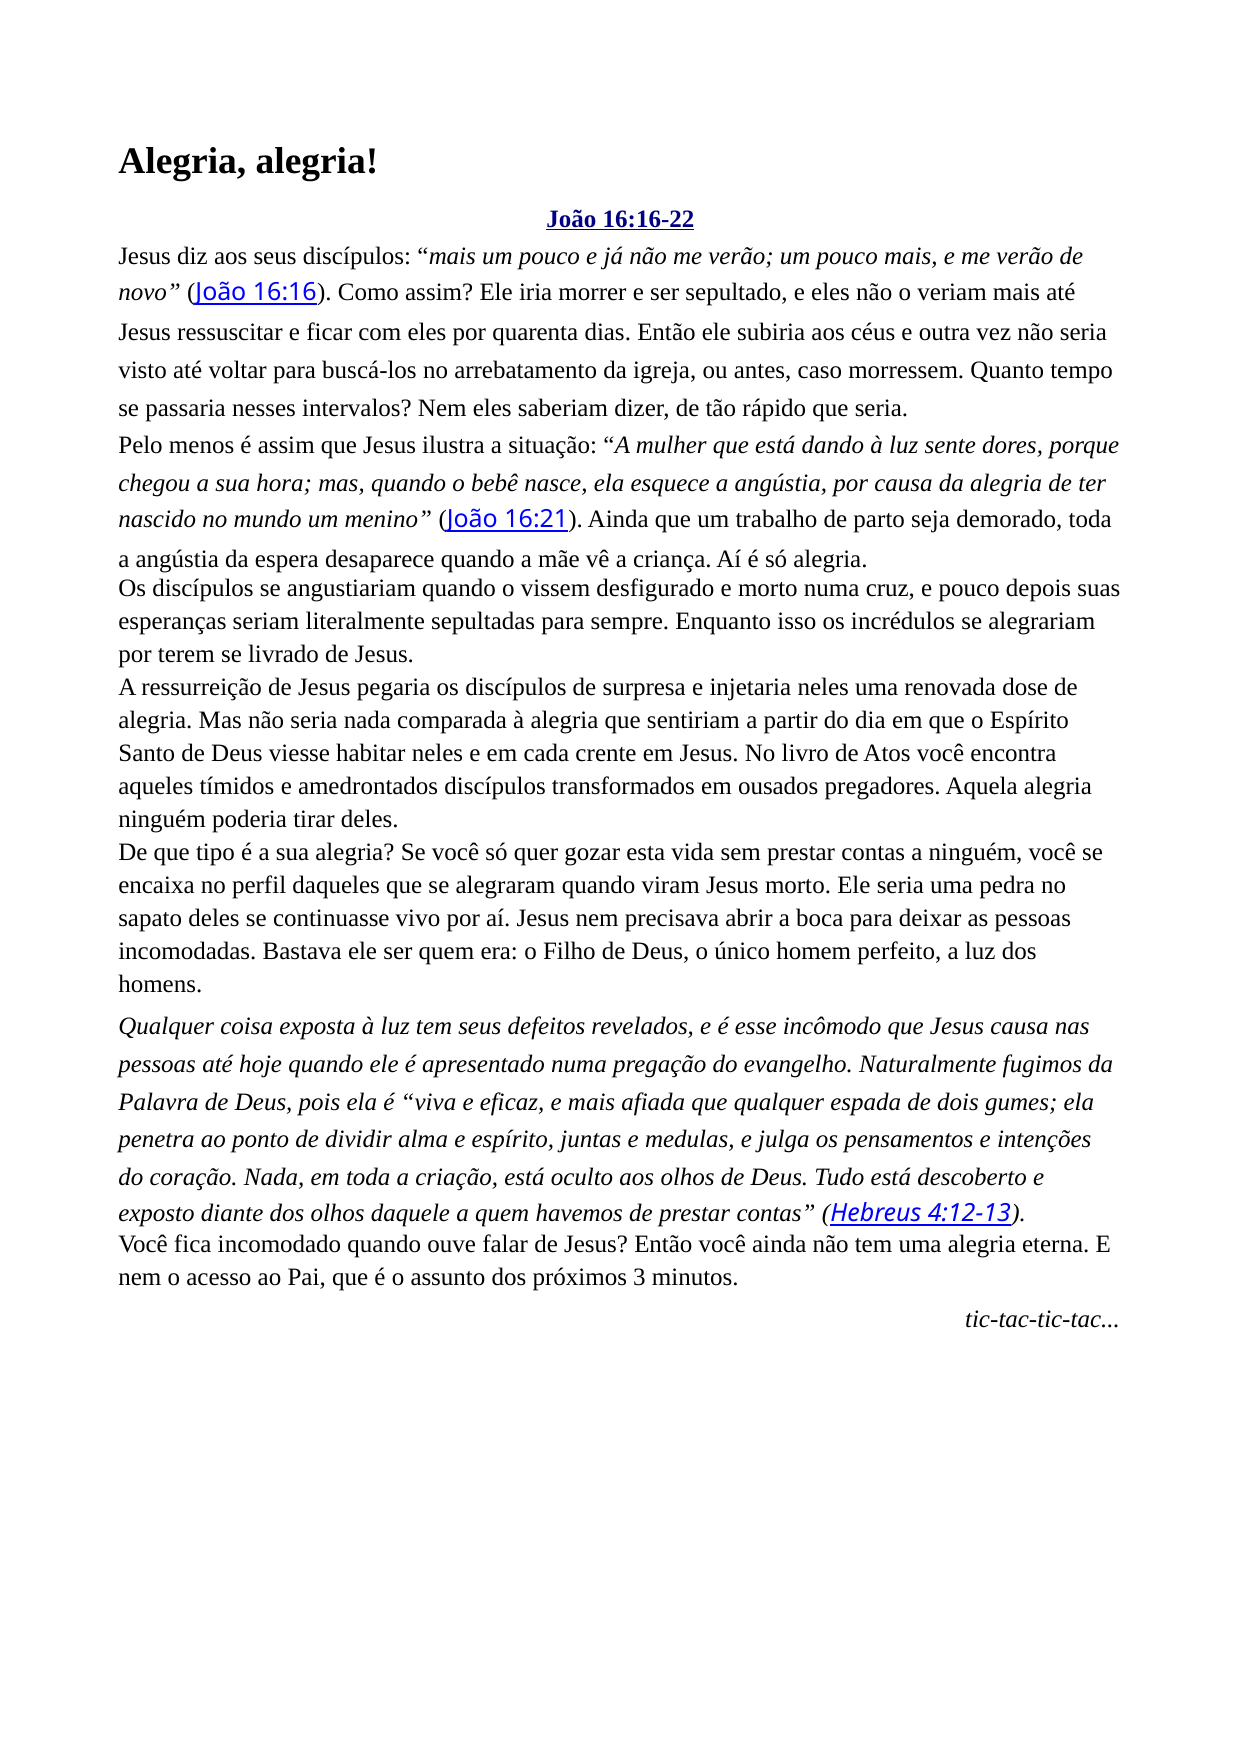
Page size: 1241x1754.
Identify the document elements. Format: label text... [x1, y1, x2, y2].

text Pelo menos é assim que Jesus ilustra a situação: “A mulher que está dando à luz sente dores, porque chegou a sua hora; mas, quando o bebê nasce, ela esquece a angústia, por causa da alegria de ter nascido no mundo um menino” (João 16:21). Ainda que um trabalho de parto seja demorado, toda a angústia da espera desaparece quando a mãe vê a criança. Aí é só alegria. [118, 421, 1122, 573]
text De que tipo é a sua alegria? Se você só quer gozar esta vida sem prestar contas a ninguém, você se encaixa no perfil daqueles que se alegraram quando viram Jesus morto. Ele seria uma pedra no sapato deles se continuasse vivo por aí. Jesus nem precisava abrir a boca para deixar as pessoas incomodadas. Bastava ele ser quem era: o Filho de Deus, o único homem perfeito, a luz dos homens. [118, 837, 1122, 998]
text Qualquer coisa exposta à luz tem seus defeitos revelados, e é esse incômodo que Jesus causa nas pessoas até hoje quando ele é apresentado numa pregação do evangelho. Naturalmente fugimos da Palavra de Deus, pois ela é “viva e eficaz, e mais afiada que qualquer espada de dois gumes; ela penetra ao ponto de dividir alma e espírito, juntas e medulas, e julga os pensamentos e intenções do coração. Nada, em toda a criação, está oculto aos olhos de Deus. Tudo está descoberto e exposto diante dos olhos daquele a quem havemos de prestar contas” (Hebreus 4:12-13). [118, 1002, 1122, 1229]
subtitle Alegria, alegria! [118, 139, 1122, 182]
text João 16:16-22 [118, 194, 1122, 232]
text Você fica incomodado quando ouve falar de Jesus? Então você ainda não tem uma alegria eterna. E nem o acesso ao Pai, que é o assunto dos próximos 3 minutos. [118, 1229, 1122, 1291]
text Os discípulos se angustiariam quando o vissem desfigurado e morto numa cruz, e pouco depois suas esperanças seriam literalmente sepultadas para sempre. Enquanto isso os incrédulos se alegrariam por terem se livrado de Jesus. [118, 573, 1122, 667]
text Jesus diz aos seus discípulos: “mais um pouco e já não me verão; um pouco mais, e me verão de novo” (João 16:16). Como assim? Ele iria morrer e ser sepultado, e eles não o veriam mais até Jesus ressuscitar e ficar com eles por quarenta dias. Então ele subiria aos céus e outra vez não seria visto até voltar para buscá-los no arrebatamento da igreja, ou antes, caso morressem. Quanto tempo se passaria nesses intervalos? Nem eles saberiam dizer, de tão rápido que seria. [118, 232, 1122, 421]
text tic-tac-tic-tac... [118, 1295, 1122, 1333]
text A ressurreição de Jesus pegaria os discípulos de surpresa e injetaria neles uma renovada dose de alegria. Mas não seria nada comparada à alegria que sentiriam a partir do dia em que o Espírito Santo de Deus viesse habitar neles e em cada crente em Jesus. No livro de Atos você encontra aqueles tímidos e amedrontados discípulos transformados em ousados pregadores. Aquela alegria ninguém poderia tirar deles. [118, 672, 1122, 833]
